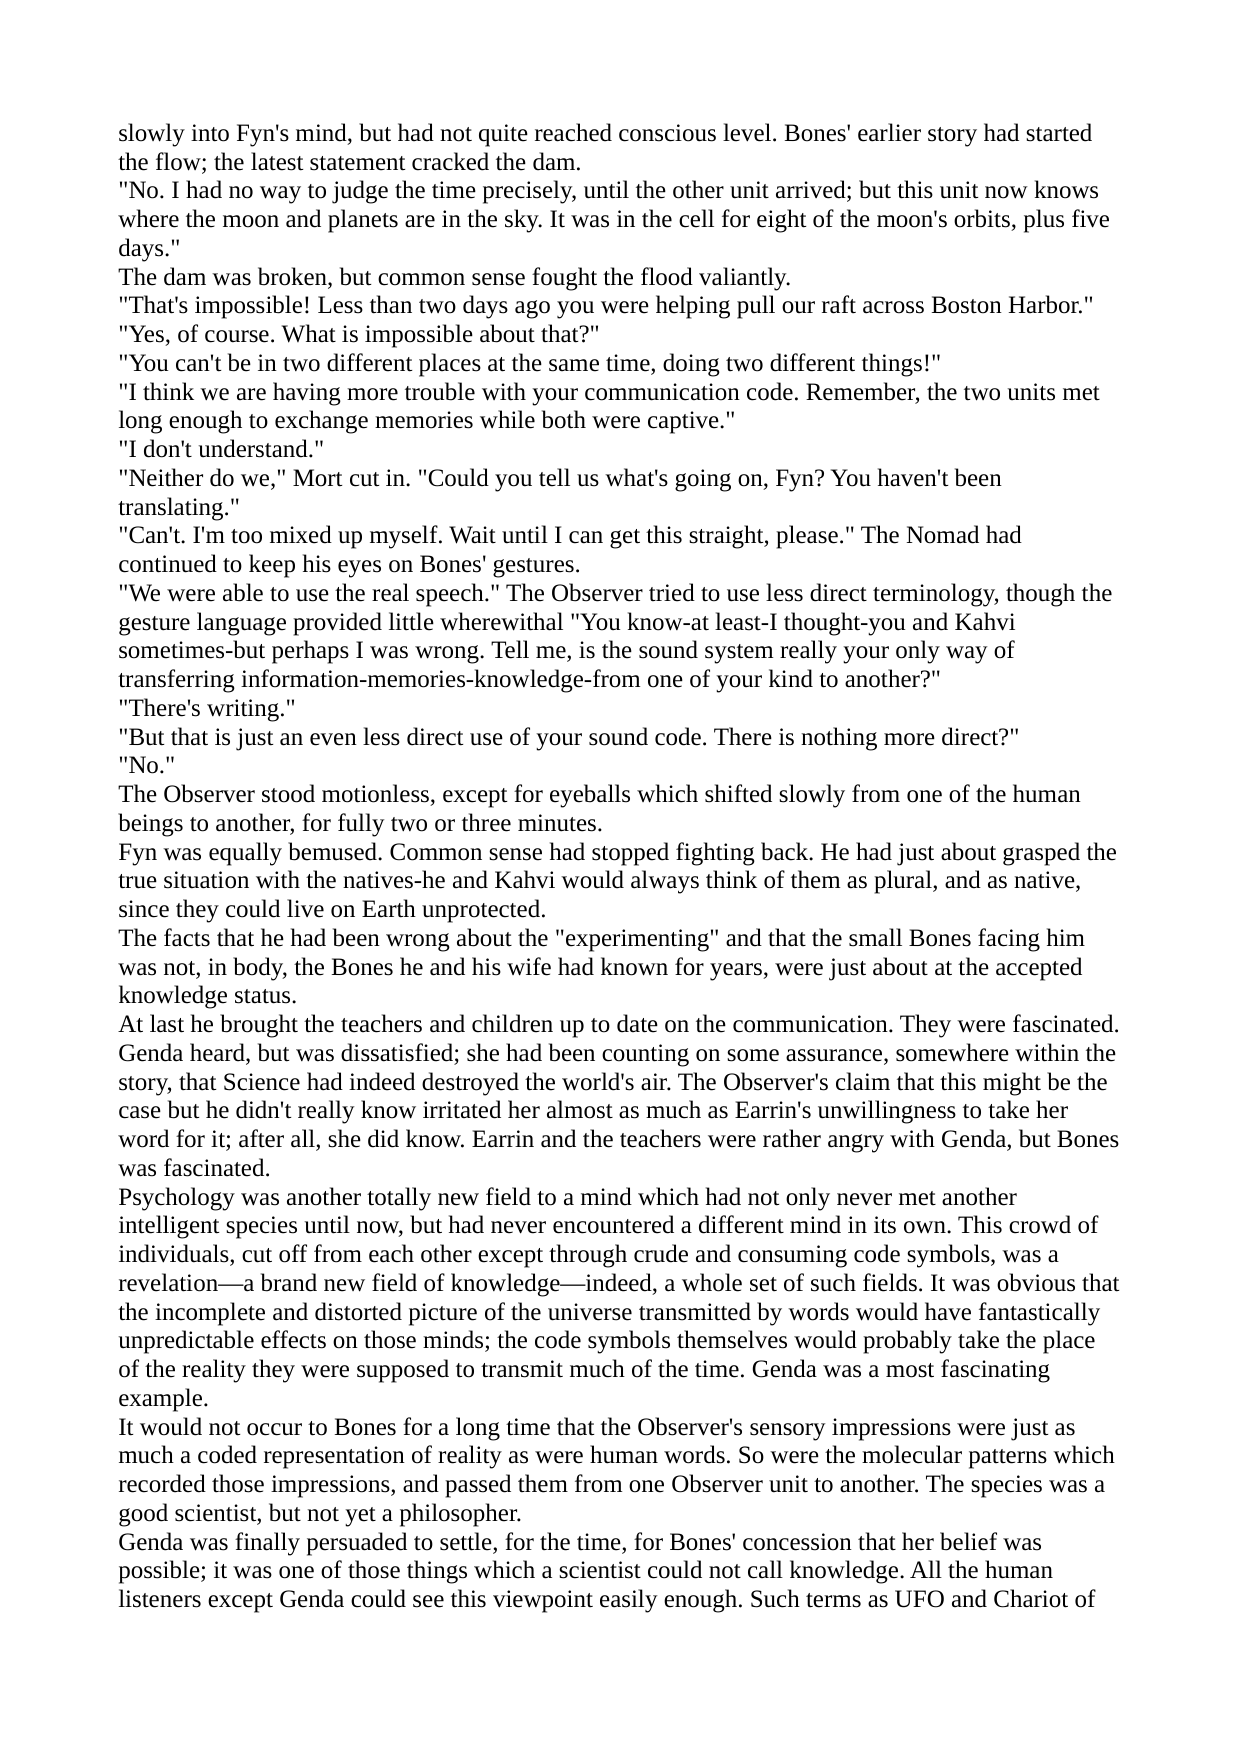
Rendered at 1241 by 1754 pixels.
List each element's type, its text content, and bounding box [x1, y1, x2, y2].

text Genda was finally persuaded to settle, for the time, for Bones' concession that her belief was possible; it was one of those things which a scientist could not call knowledge. All the human listeners except Genda could see this viewpoint easily enough. Such terms as UFO and Chariot of [118, 1527, 1122, 1613]
text At last he brought the teachers and children up to date on the communication. They were fascinated. [118, 1009, 1122, 1038]
text "Yes, of course. What is impossible about that?" [118, 319, 1122, 348]
text "You can't be in two different places at the same time, doing two different things!" [118, 348, 1122, 377]
text Fyn was equally bemused. Common sense had stopped fighting back. He had just about grasped the true situation with the natives-he and Kahvi would always think of them as plural, and as native, since they could live on Earth unprotected. [118, 837, 1122, 923]
text "Can't. I'm too mixed up myself. Wait until I can get this straight, please." The Nomad had continued to keep his eyes on Bones' gestures. [118, 521, 1122, 578]
text The dam was broken, but common sense fought the flood valiantly. [118, 262, 1122, 291]
text "I think we are having more trouble with your communication code. Remember, the two units met long enough to exchange memories while both were captive." [118, 377, 1122, 434]
text "We were able to use the real speech." The Observer tried to use less direct terminology, though the gesture language provided little wherewithal "You know-at least-I thought-you and Kahvi sometimes-but perhaps I was wrong. Tell me, is the sound system really your only way of transferring information-memories-knowledge-from one of your kind to another?" [118, 578, 1122, 693]
text It would not occur to Bones for a long time that the Observer's sensory impressions were just as much a coded representation of reality as were human words. So were the molecular patterns which recorded those impressions, and passed them from one Observer unit to another. The species was a good scientist, but not yet a philosopher. [118, 1412, 1122, 1527]
text "No." [118, 751, 1122, 779]
text "There's writing." [118, 693, 1122, 722]
text "No. I had no way to judge the time precisely, until the other unit arrived; but this unit now knows where the moon and planets are in the sky. It was in the cell for eight of the moon's orbits, plus five days." [118, 176, 1122, 262]
text "Neither do we," Mort cut in. "Could you tell us what's going on, Fyn? You haven't been translating." [118, 463, 1122, 521]
text slowly into Fyn's mind, but had not quite reached conscious level. Bones' earlier story had started the flow; the latest statement cracked the dam. [118, 118, 1122, 176]
text "That's impossible! Less than two days ago you were helping pull our raft across Boston Harbor." [118, 291, 1122, 319]
text Genda heard, but was dissatisfied; she had been counting on some assurance, somewhere within the story, that Science had indeed destroyed the world's air. The Observer's claim that this might be the case but he didn't really know irritated her almost as much as Earrin's unwillingness to take her word for it; after all, she did know. Earrin and the teachers were rather angry with Genda, but Bones was fascinated. [118, 1038, 1122, 1182]
text The facts that he had been wrong about the "experimenting" and that the small Bones facing him was not, in body, the Bones he and his wife had known for years, were just about at the accepted knowledge status. [118, 923, 1122, 1009]
text The Observer stood motionless, except for eyeballs which shifted slowly from one of the human beings to another, for fully two or three minutes. [118, 779, 1122, 837]
text "I don't understand." [118, 434, 1122, 463]
text "But that is just an even less direct use of your sound code. There is nothing more direct?" [118, 722, 1122, 751]
text Psychology was another totally new field to a mind which had not only never met another intelligent species until now, but had never encountered a different mind in its own. This crowd of individuals, cut off from each other except through crude and consuming code symbols, was a revelation—a brand new field of knowledge—indeed, a whole set of such fields. It was obvious that the incomplete and distorted picture of the universe transmitted by words would have fantastically unpredictable effects on those minds; the code symbols themselves would probably take the place of the reality they were supposed to transmit much of the time. Genda was a most fascinating example. [118, 1182, 1122, 1412]
